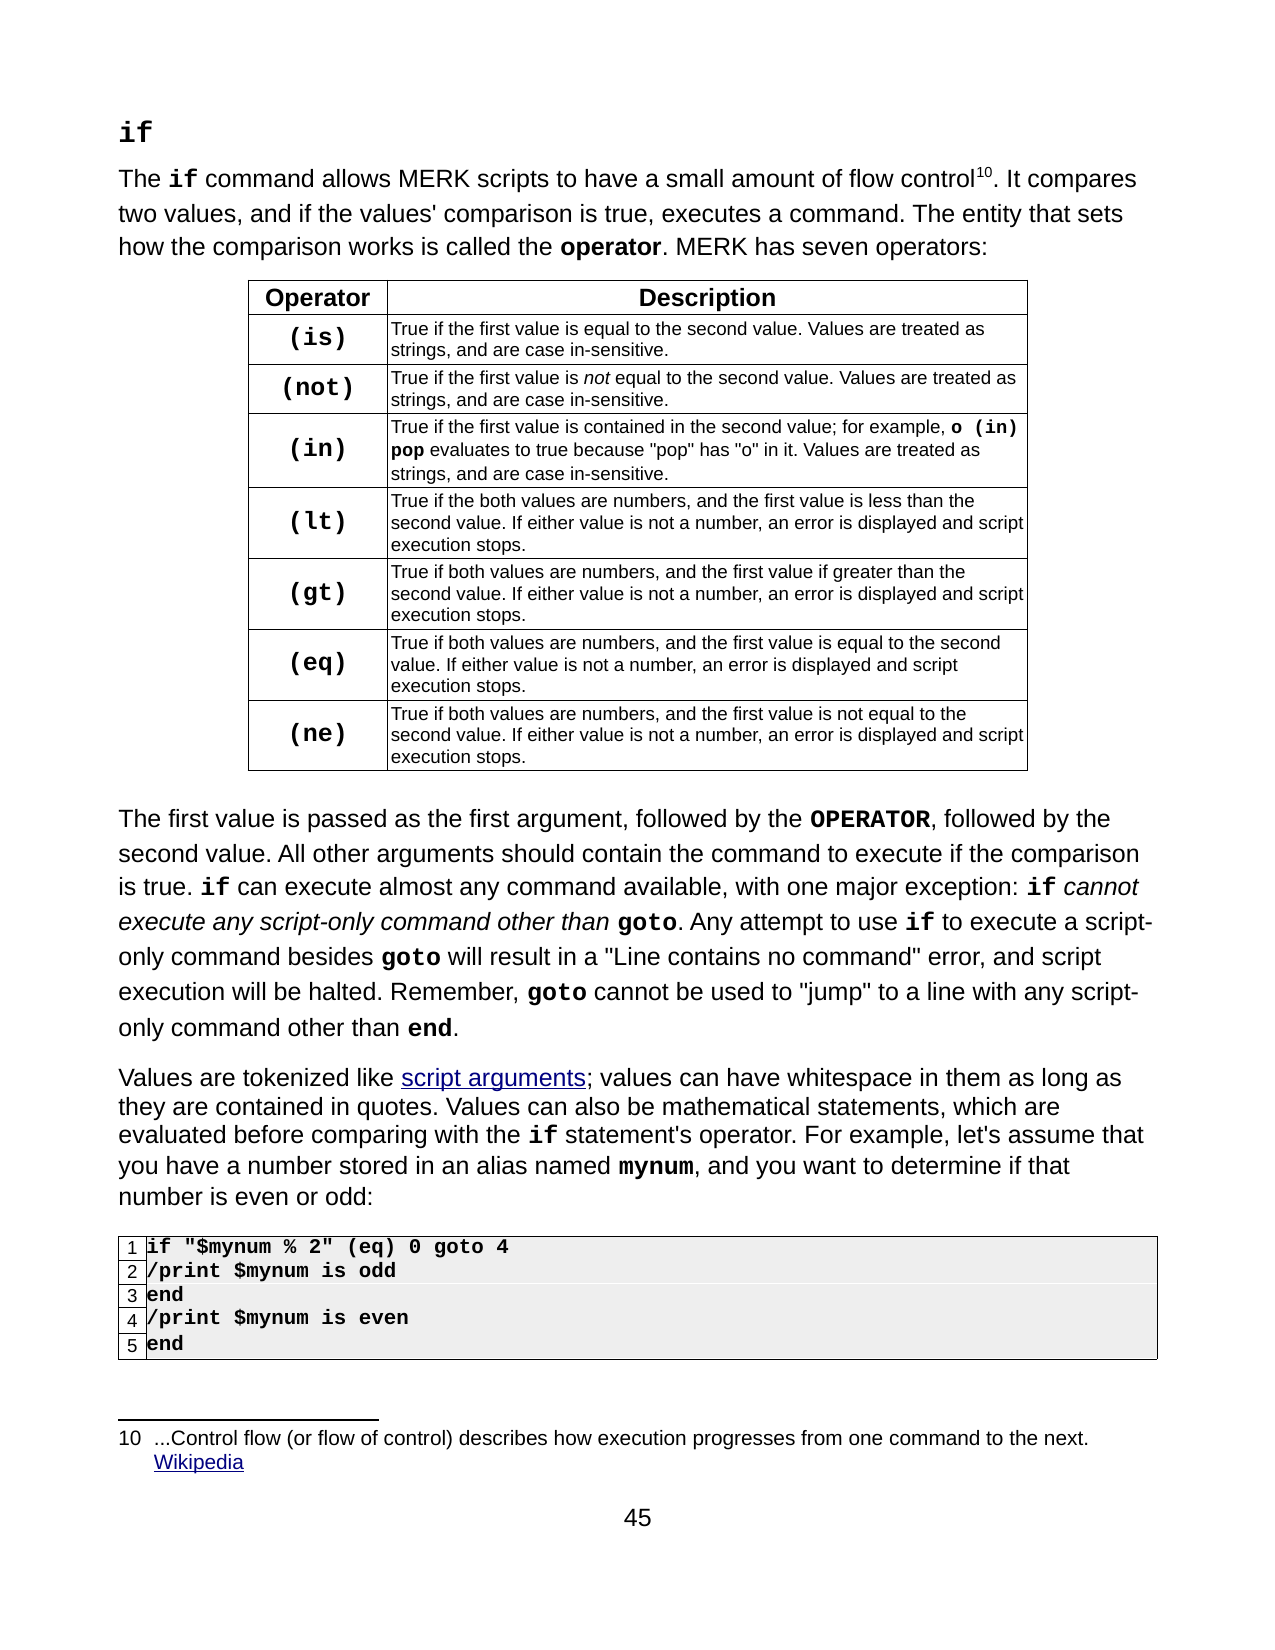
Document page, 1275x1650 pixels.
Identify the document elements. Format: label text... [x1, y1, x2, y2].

table_cell end [147, 1284, 1157, 1307]
table_cell (is) [249, 315, 387, 364]
table_cell 2 [119, 1261, 146, 1283]
table_header if "$mynum % 2" (eq) 0 goto 4 [147, 1237, 1157, 1260]
table_cell True if the first value is equal to the second value. Values are treated as strings, and are case in-sensitive. [388, 315, 1027, 364]
table_header Operator [249, 281, 387, 314]
table_cell (gt) [249, 559, 387, 629]
table_cell /print $mynum is odd [147, 1260, 1157, 1283]
table_cell /print $mynum is even [147, 1307, 1157, 1333]
table_header 1 [119, 1237, 146, 1260]
text The if command allows MERK scripts to have a small amount of flow control. It compares two values, and if the values' comparison is true, executes a command. The entity that sets how the comparison works is called the operator. MERK has seven operators: [118, 164, 1157, 261]
table_cell True if both values are numbers, and the first value is not equal to the second value. If either value is not a number, an error is displayed and script execution stops. [388, 701, 1027, 770]
text Values are tokenized like script arguments; values can have whitespace in them as long as they are contained in quotes. Values can also be mathematical statements, which are evaluated before comparing with the if statement's operator. For example, let's assume that you have a number stored in an alias named mynum, and you want to determine if that number is even or odd: [118, 1063, 1157, 1236]
subtitle if [118, 118, 1157, 151]
table_cell True if the both values are numbers, and the first value is less than the second value. If either value is not a number, an error is displayed and script execution stops. [388, 488, 1027, 558]
table_cell True if the first value is not equal to the second value. Values are treated as strings, and are case in-sensitive. [388, 365, 1027, 413]
text ...Control flow (or flow of control) describes how execution progresses from one command to the next. Wikipedia [118, 1426, 1157, 1474]
table_cell (not) [249, 365, 387, 413]
table_cell True if the first value is contained in the second value; for example, o (in) pop evaluates to true because "pop" has "o" in it. Values are treated as strings, and are case in-sensitive. [388, 414, 1027, 487]
table_cell (lt) [249, 488, 387, 558]
table_cell 3 [119, 1285, 146, 1307]
text The first value is passed as the first argument, followed by the OPERATOR, followed by the second value. All other arguments should contain the command to execute if the comparison is true. if can execute almost any command available, with one major exception: if cannot execute any script-only command other than goto. Any attempt to use if to execute a script-only command besides goto will result in a "Line contains no command" error, and script execution will be halted. Remember, goto cannot be used to "jump" to a line with any script-only command other than end. [118, 771, 1157, 1043]
table_cell 4 [119, 1308, 146, 1333]
table_cell (ne) [249, 701, 387, 770]
table_cell 5 [119, 1334, 146, 1358]
table_cell end [147, 1333, 1157, 1358]
table_cell (eq) [249, 630, 387, 699]
table_cell True if both values are numbers, and the first value if greater than the second value. If either value is not a number, an error is displayed and script execution stops. [388, 559, 1027, 629]
table_cell (in) [249, 414, 387, 487]
table_cell True if both values are numbers, and the first value is equal to the second value. If either value is not a number, an error is displayed and script execution stops. [388, 630, 1027, 699]
table_header Description [388, 281, 1027, 314]
